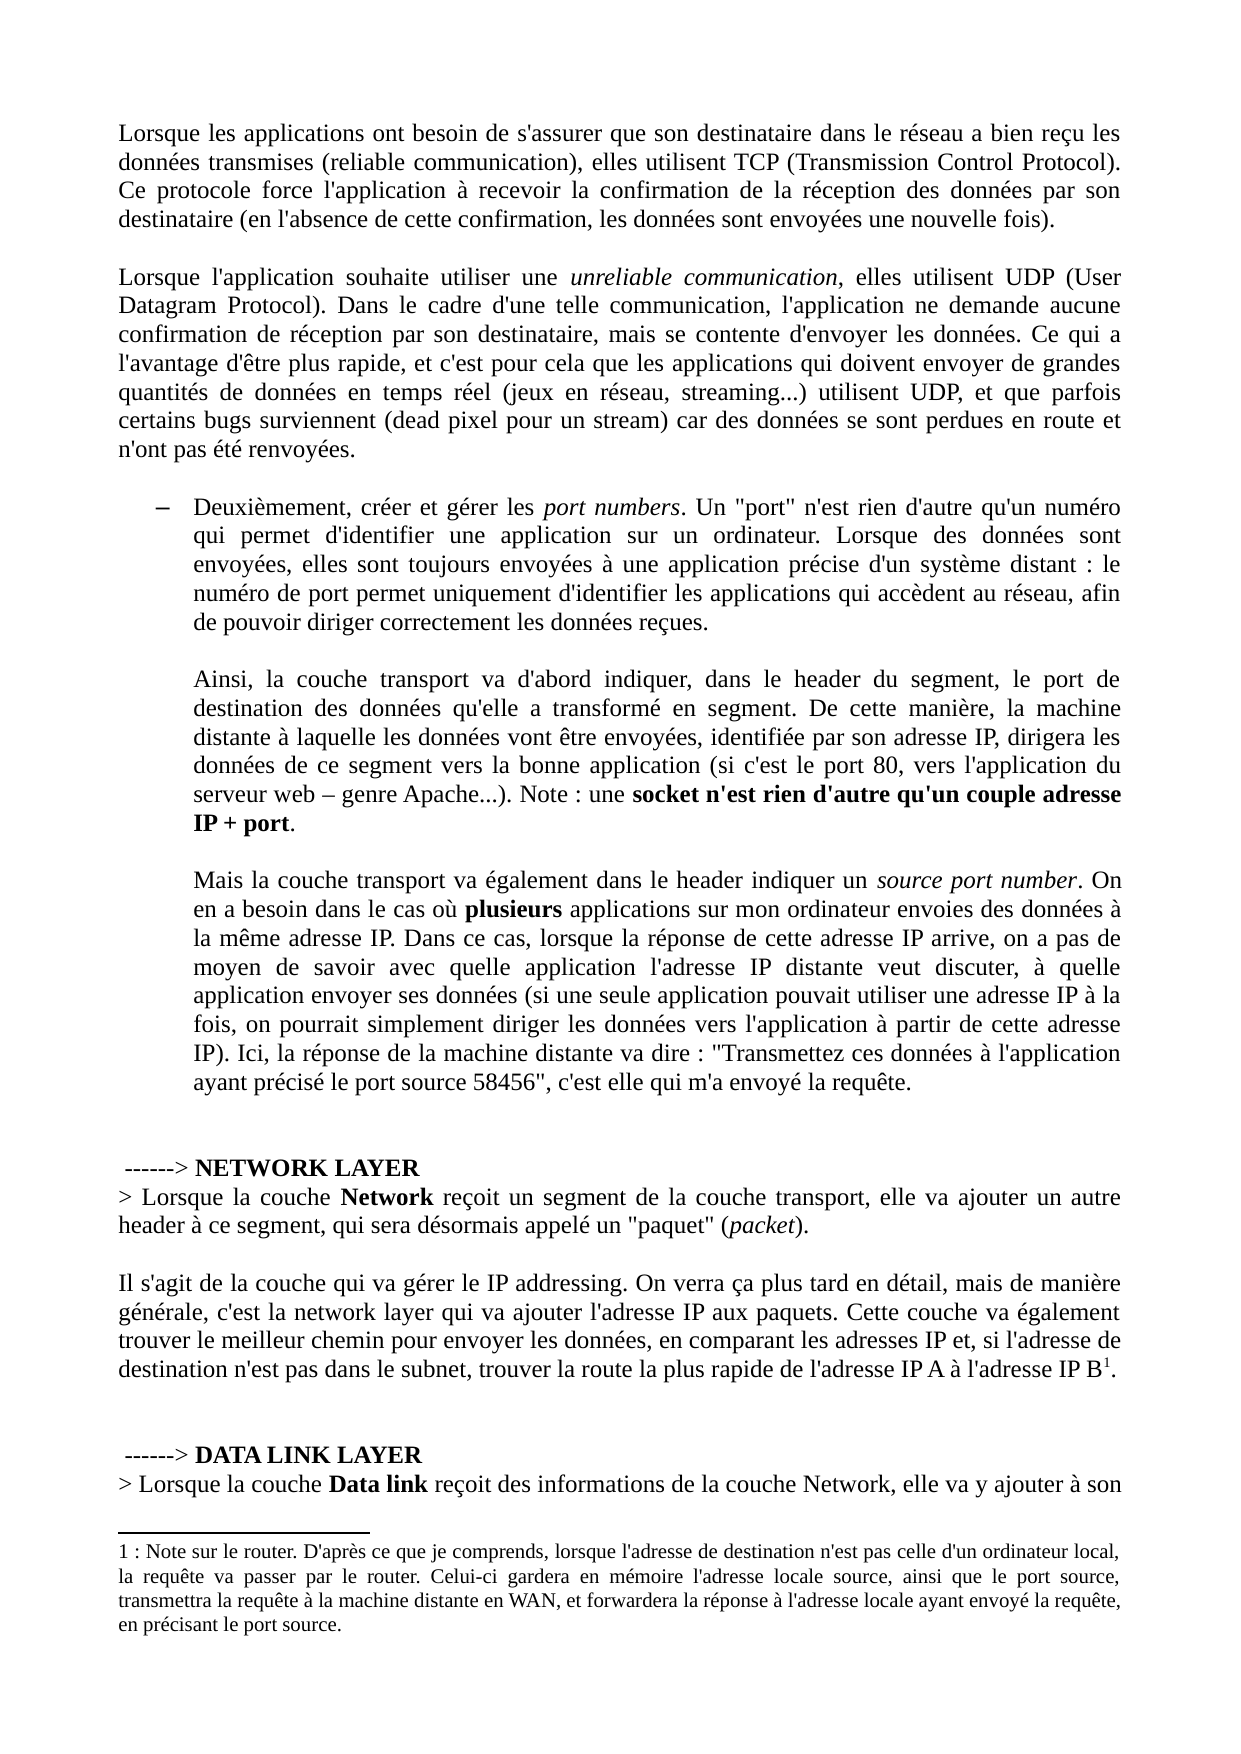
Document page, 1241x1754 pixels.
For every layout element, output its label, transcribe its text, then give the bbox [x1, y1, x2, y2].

text > Lorsque la couche Network reçoit un segment de la couche transport, elle va ajouter un autre header à ce segment, qui sera désormais appelé un "paquet" (packet). [118, 1182, 1122, 1239]
text > Lorsque la couche Data link reçoit des informations de la couche Network, elle va y ajouter à son [118, 1469, 1122, 1498]
text ------> DATA LINK LAYER [118, 1441, 1122, 1469]
list Ainsi, la couche transport va d'abord indiquer, dans le header du segment, le port de destination des données qu'elle a transformé en segment. De cette manière, la machine distante à laquelle les données vont être envoyées, identifiée par son adresse IP, dirigera les données de ce segment vers la bonne application (si c'est le port 80, vers l'application du serveur web – genre Apache...). Note : une socket n'est rien d'autre qu'un couple adresse IP + port. [156, 664, 1122, 837]
text ------> NETWORK LAYER [118, 1153, 1122, 1182]
text : Note sur le router. D'après ce que je comprends, lorsque l'adresse de destination n'est pas celle d'un ordinateur local, la requête va passer par le router. Celui-ci gardera en mémoire l'adresse locale source, ainsi que le port source, transmettra la requête à la machine distante en WAN, et forwardera la réponse à l'adresse locale ayant envoyé la requête, en précisant le port source. [118, 1539, 1122, 1636]
list Mais la couche transport va également dans le header indiquer un source port number. On en a besoin dans le cas où plusieurs applications sur mon ordinateur envoies des données à la même adresse IP. Dans ce cas, lorsque la réponse de cette adresse IP arrive, on a pas de moyen de savoir avec quelle application l'adresse IP distante veut discuter, à quelle application envoyer ses données (si une seule application pouvait utiliser une adresse IP à la fois, on pourrait simplement diriger les données vers l'application à partir de cette adresse IP). Ici, la réponse de la machine distante va dire : "Transmettez ces données à l'application ayant précisé le port source 58456", c'est elle qui m'a envoyé la requête. [156, 866, 1122, 1096]
text Lorsque les applications ont besoin de s'assurer que son destinataire dans le réseau a bien reçu les données transmises (reliable communication), elles utilisent TCP (Transmission Control Protocol). Ce protocole force l'application à recevoir la confirmation de la réception des données par son destinataire (en l'absence de cette confirmation, les données sont envoyées une nouvelle fois). [118, 118, 1122, 233]
text Il s'agit de la couche qui va gérer le IP addressing. On verra ça plus tard en détail, mais de manière générale, c'est la network layer qui va ajouter l'adresse IP aux paquets. Cette couche va également trouver le meilleur chemin pour envoyer les données, en comparant les adresses IP et, si l'adresse de destination n'est pas dans le subnet, trouver la route la plus rapide de l'adresse IP A à l'adresse IP B. [118, 1268, 1122, 1383]
text Lorsque l'application souhaite utiliser une unreliable communication, elles utilisent UDP (User Datagram Protocol). Dans le cadre d'une telle communication, l'application ne demande aucune confirmation de réception par son destinataire, mais se contente d'envoyer les données. Ce qui a l'avantage d'être plus rapide, et c'est pour cela que les applications qui doivent envoyer de grandes quantités de données en temps réel (jeux en réseau, streaming...) utilisent UDP, et que parfois certains bugs surviennent (dead pixel pour un stream) car des données se sont perdues en route et n'ont pas été renvoyées. [118, 262, 1122, 463]
list Deuxièmement, créer et gérer les port numbers. Un "port" n'est rien d'autre qu'un numéro qui permet d'identifier une application sur un ordinateur. Lorsque des données sont envoyées, elles sont toujours envoyées à une application précise d'un système distant : le numéro de port permet uniquement d'identifier les applications qui accèdent au réseau, afin de pouvoir diriger correctement les données reçues. [156, 492, 1122, 636]
